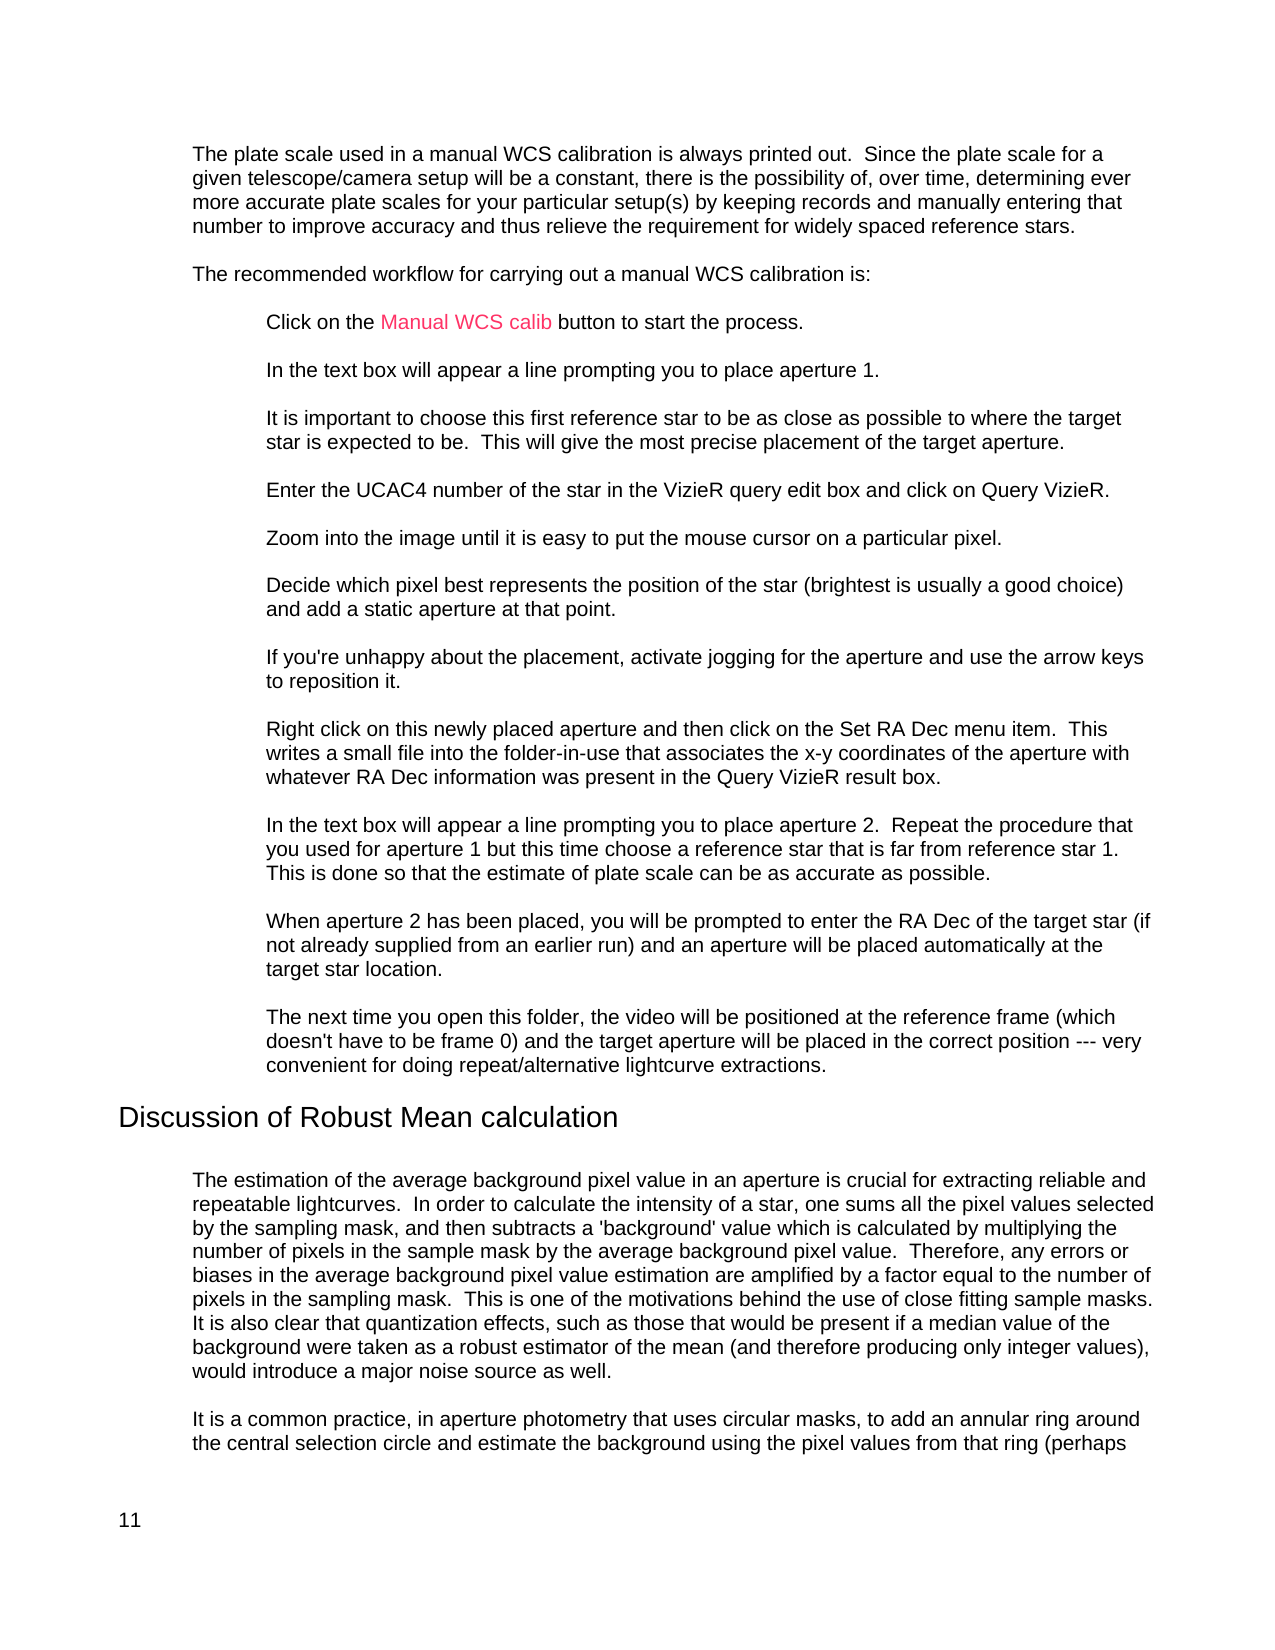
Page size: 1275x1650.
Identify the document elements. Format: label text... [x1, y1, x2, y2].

text In the text box will appear a line prompting you to place aperture 1. [192, 358, 1157, 382]
text Click on the Manual WCS calib button to start the process. [192, 310, 1157, 334]
text The recommended workflow for carrying out a manual WCS calibration is: [192, 262, 1157, 286]
text Right click on this newly placed aperture and then click on the Set RA Dec menu item. This writes a small file into the folder-in-use that associates the x-y coordinates of the aperture with whatever RA Dec information was present in the Query VizieR result box. [266, 717, 1157, 789]
text When aperture 2 has been placed, you will be prompted to enter the RA Dec of the target star (if not already supplied from an earlier run) and an aperture will be placed automatically at the target star location. [266, 909, 1157, 981]
text The estimation of the average background pixel value in an aperture is crucial for extracting reliable and repeatable lightcurves. In order to calculate the intensity of a star, one sums all the pixel values selected by the sampling mask, and then subtracts a 'background' value which is calculated by multiplying the number of pixels in the sample mask by the average background pixel value. Therefore, any errors or biases in the average background pixel value estimation are amplified by a factor equal to the number of pixels in the sampling mask. This is one of the motivations behind the use of close fitting sample masks. It is also clear that quantization effects, such as those that would be present if a median value of the background were taken as a robust estimator of the mean (and therefore producing only integer values), would introduce a major noise source as well. [192, 1167, 1157, 1383]
text Zoom into the image until it is easy to put the mouse cursor on a particular pixel. [192, 525, 1157, 549]
text This is done so that the estimate of plate scale can be as accurate as possible. [266, 861, 1157, 885]
text It is a common practice, in aperture photometry that uses circular masks, to add an annular ring around the central selection circle and estimate the background using the pixel values from that ring (perhaps [192, 1407, 1157, 1455]
text If you're unhappy about the placement, activate jogging for the aperture and use the arrow keys to reposition it. [192, 645, 1157, 693]
text Decide which pixel best represents the position of the star (brightest is usually a good choice) and add a static aperture at that point. [266, 573, 1157, 621]
text In the text box will appear a line prompting you to place aperture 2. Repeat the procedure that you used for aperture 1 but this time choose a reference star that is far from reference star 1. [266, 813, 1157, 861]
text The next time you open this folder, the video will be positioned at the reference frame (which doesn't have to be frame 0) and the target aperture will be placed in the correct position --- very convenient for doing repeat/alternative lightcurve extractions. [266, 1004, 1157, 1076]
text It is important to choose this first reference star to be as close as possible to where the target star is expected to be. This will give the most precise placement of the target aperture. [266, 406, 1157, 453]
text Enter the UCAC4 number of the star in the VizieR query edit box and click on Query VizieR. [192, 477, 1157, 501]
text The plate scale used in a manual WCS calibration is always printed out. Since the plate scale for a given telescope/camera setup will be a constant, there is the possibility of, over time, determining ever more accurate plate scales for your particular setup(s) by keeping records and manually entering that number to improve accuracy and thus relieve the requirement for widely spaced reference stars. [192, 142, 1157, 238]
text Discussion of Robust Mean calculation [118, 1100, 1157, 1134]
